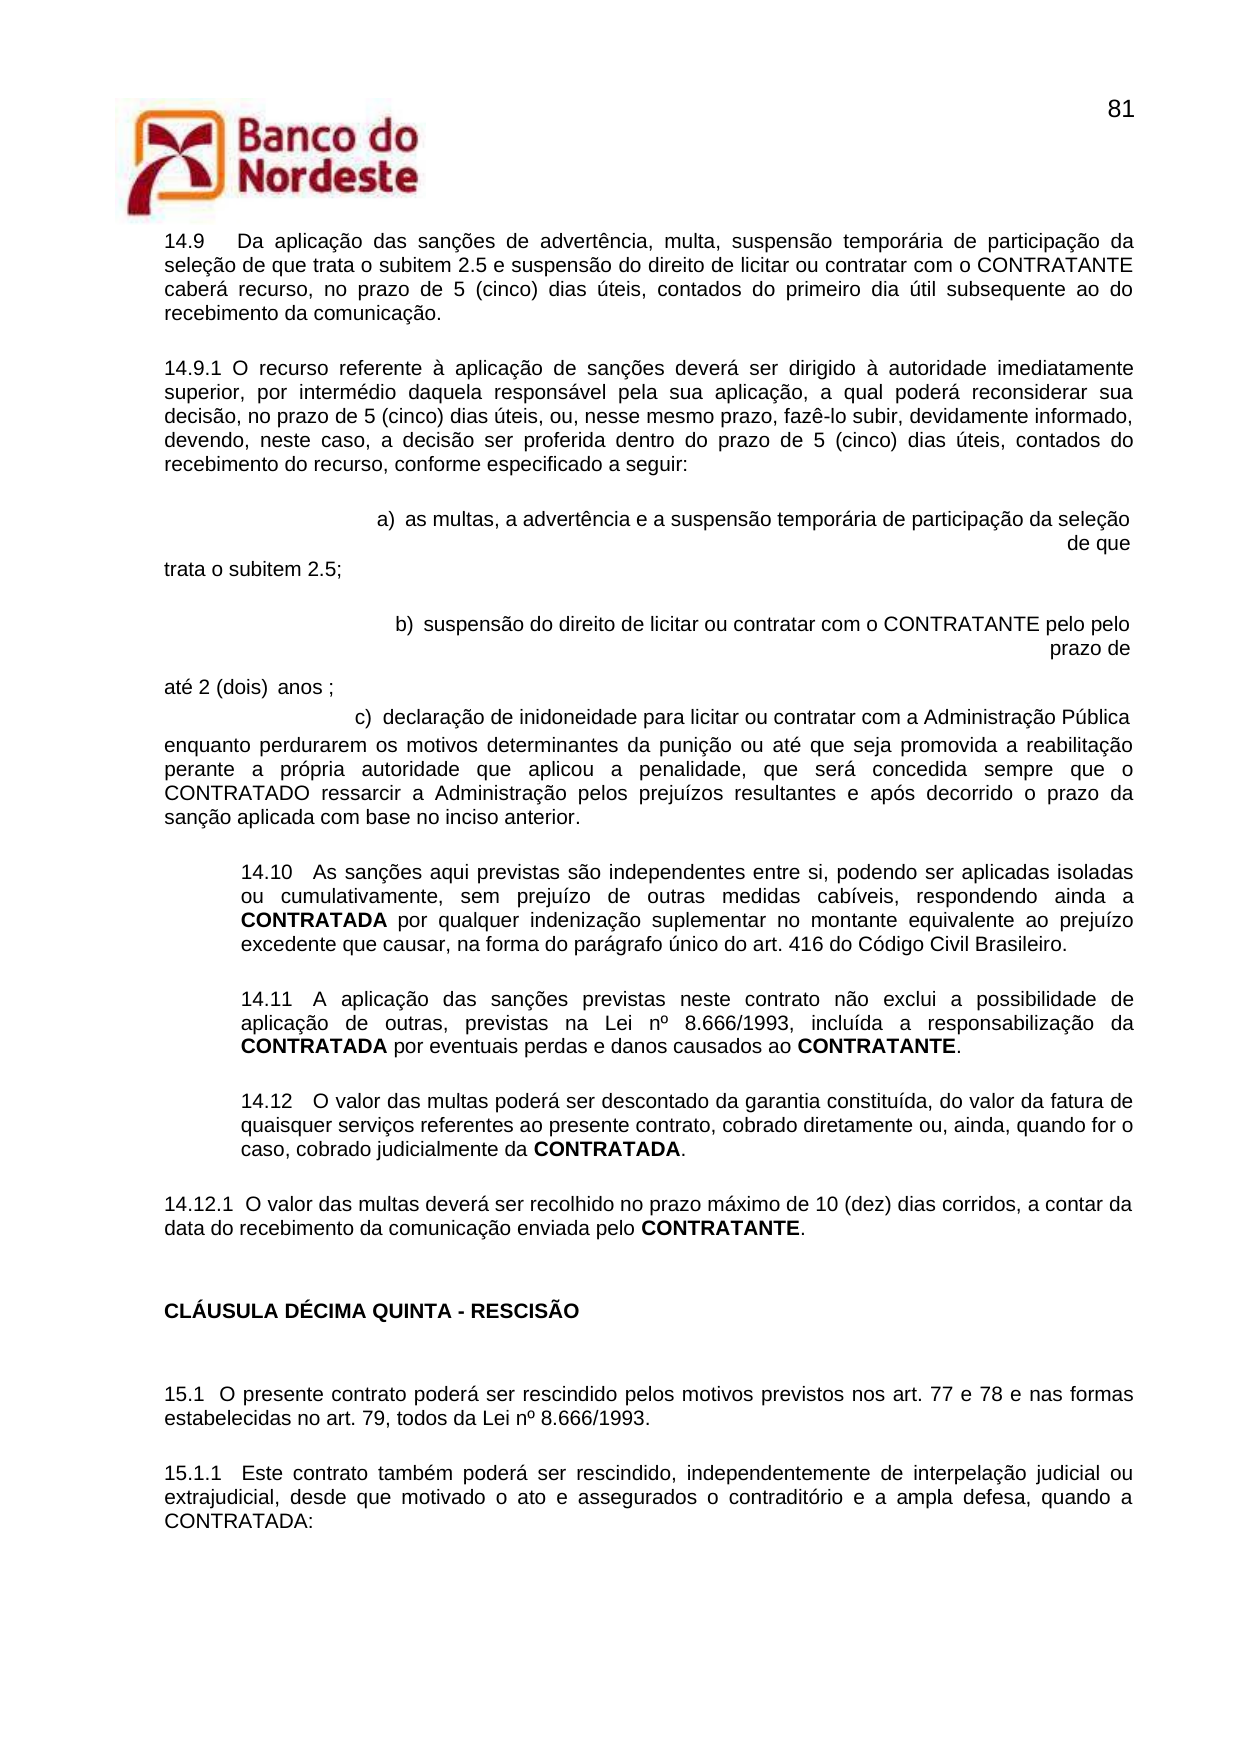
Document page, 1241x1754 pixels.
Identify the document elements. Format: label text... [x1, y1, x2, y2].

text 14.12.1 O valor das multas deverá ser recolhido no prazo máximo de 10 (dez) dias corridos, a contar da data do recebimento da comunicação enviada pelo CONTRATANTE. [164, 1192, 1135, 1240]
text até 2 (dois) anos ; [164, 663, 1135, 702]
text 15.1.1 Este contrato também poderá ser rescindido, independentemente de interpelação judicial ou extrajudicial, desde que motivado o ato e assegurados o contraditório e a ampla defesa, quando a CONTRATADA: [164, 1461, 1135, 1533]
text enquanto perdurarem os motivos determinantes da punição ou até que seja promovida a reabilitação perante a própria autoridade que aplicou a penalidade, que será concedida sempre que o CONTRATADO ressarcir a Administração pelos prejuízos resultantes e após decorrido o prazo da sanção aplicada com base no inciso anterior. [164, 733, 1135, 829]
list suspensão do direito de licitar ou contratar com o CONTRATANTE pelo pelo prazo de [353, 612, 1130, 660]
list A aplicação das sanções previstas neste contrato não exclui a possibilidade de aplicação de outras, previstas na Lei nº 8.666/1993, incluída a responsabilização da CONTRATADA por eventuais perdas e danos causados ao CONTRATANTE. [241, 986, 1135, 1058]
list declaração de inidoneidade para licitar ou contratar com a Administração Pública [353, 705, 1130, 729]
list O valor das multas poderá ser descontado da garantia constituída, do valor da fatura de quaisquer serviços referentes ao presente contrato, cobrado diretamente ou, ainda, quando for o caso, cobrado judicialmente da CONTRATADA. [241, 1089, 1135, 1161]
text 14.9.1 O recurso referente à aplicação de sanções deverá ser dirigido à autoridade imediatamente superior, por intermédio daquela responsável pela sua aplicação, a qual poderá reconsiderar sua decisão, no prazo de 5 (cinco) dias úteis, ou, nesse mesmo prazo, fazê-lo subir, devidamente informado, devendo, neste caso, a decisão ser proferida dentro do prazo de 5 (cinco) dias úteis, contados do recebimento do recurso, conforme especificado a seguir: [164, 356, 1135, 475]
picture [115, 98, 426, 225]
text 15.1 O presente contrato poderá ser rescindido pelos motivos previstos nos art. 77 e 78 e nas formas estabelecidas no art. 79, todos da Lei nº 8.666/1993. [164, 1382, 1135, 1430]
list As sanções aqui previstas são independentes entre si, podendo ser aplicadas isoladas ou cumulativamente, sem prejuízo de outras medidas cabíveis, respondendo ainda a CONTRATADA por qualquer indenização suplementar no montante equivalente ao prejuízo excedente que causar, na forma do parágrafo único do art. 416 do Código Civil Brasileiro. [241, 859, 1135, 955]
text 14.9 Da aplicação das sanções de advertência, multa, suspensão temporária de participação da seleção de que trata o subitem 2.5 e suspensão do direito de licitar ou contratar com o CONTRATANTE caberá recurso, no prazo de 5 (cinco) dias úteis, contados do primeiro dia útil subsequente ao do recebimento da comunicação. [164, 229, 1135, 325]
text CLÁUSULA DÉCIMA QUINTA - RESCISÃO [164, 1300, 1135, 1324]
text trata o subitem 2.5; [164, 557, 1135, 581]
list as multas, a advertência e a suspensão temporária de participação da seleção de que [353, 506, 1130, 554]
